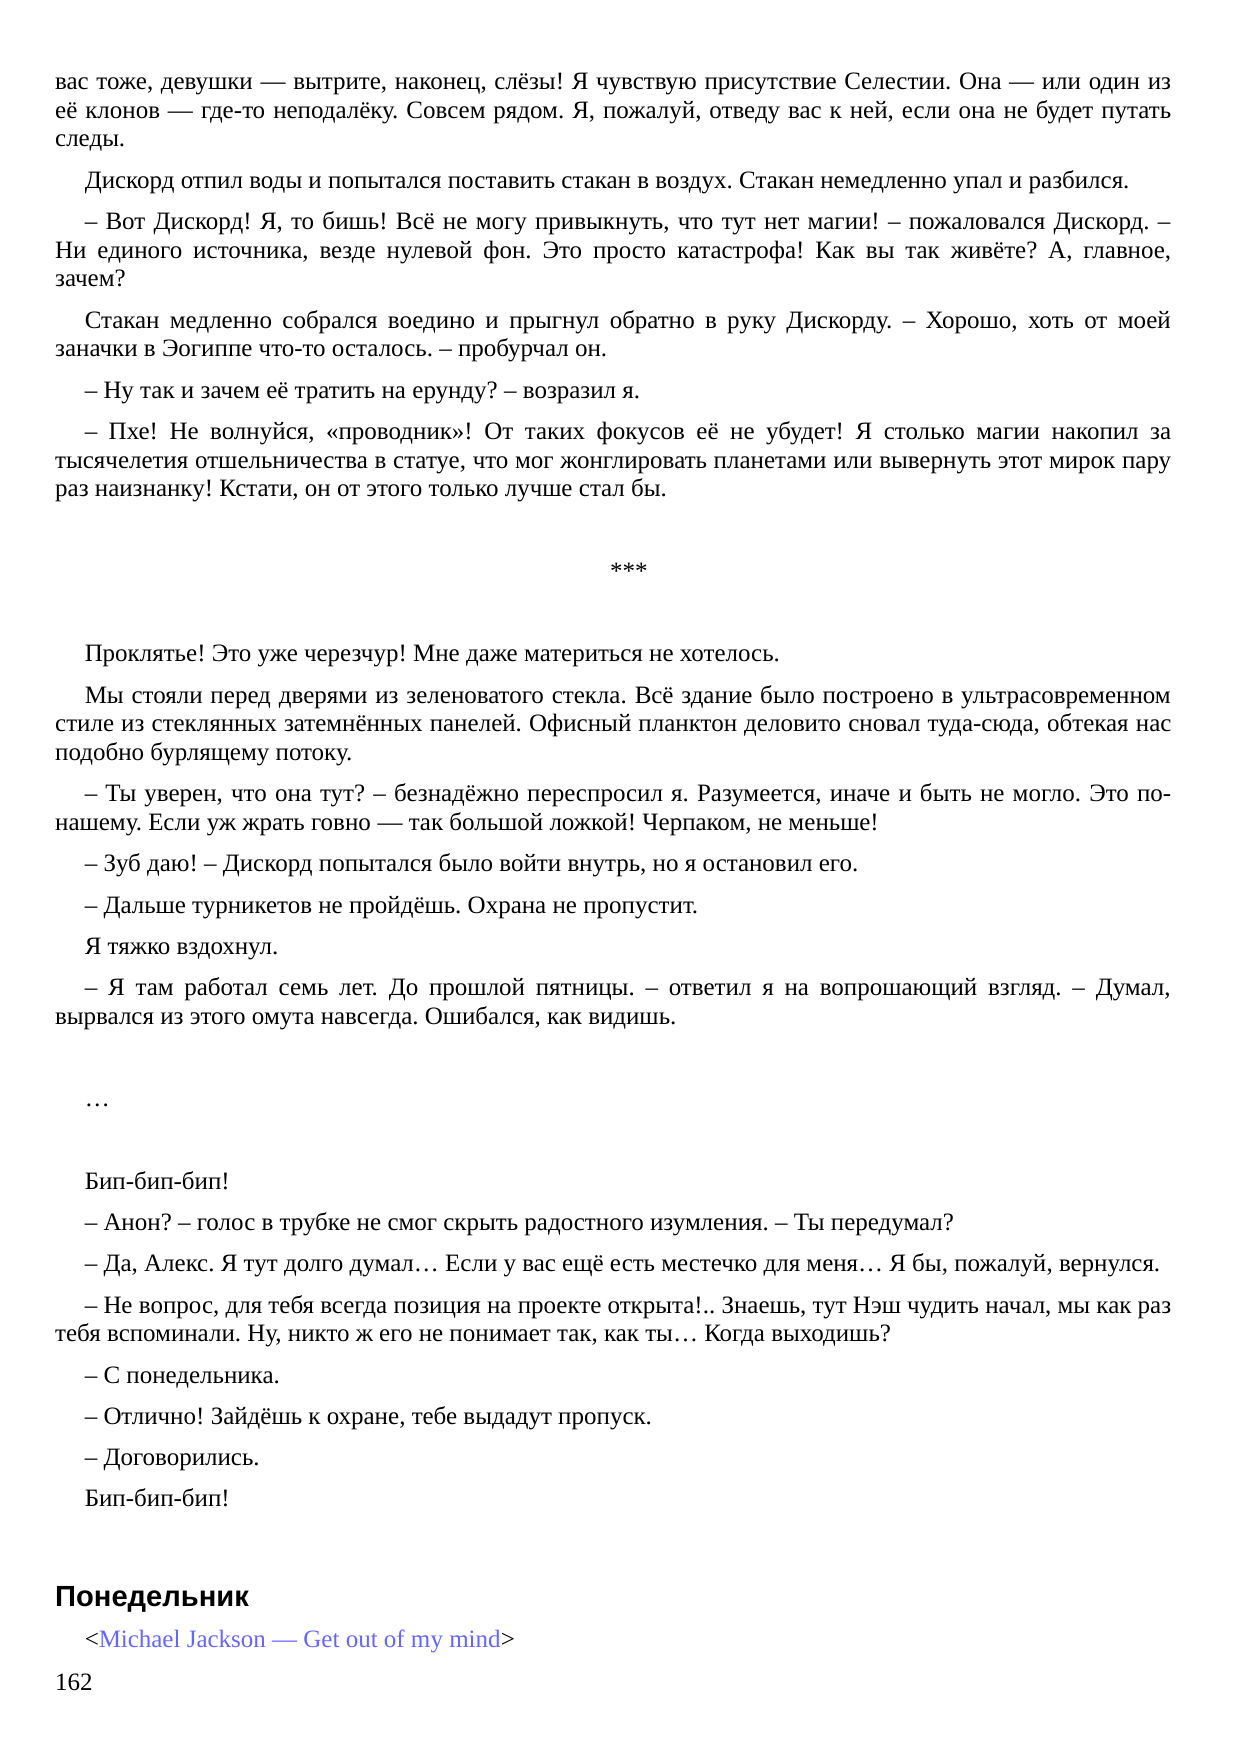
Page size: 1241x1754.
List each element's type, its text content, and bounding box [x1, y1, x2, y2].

text вас тоже, девушки — вытрите, наконец, слёзы! Я чувствую присутствие Селестии. Она — или один из её клонов — где-то неподалёку. Совсем рядом. Я, пожалуй, отведу вас к ней, если она не будет путать следы. [55, 66, 1173, 152]
text – Ты уверен, что она тут? – безнадёжно переспросил я. Разумеется, иначе и быть не могло. Это по-нашему. Если уж жрать говно — так большой ложкой! Черпаком, не меньше! [55, 778, 1173, 836]
text – С понедельника. [55, 1360, 1173, 1388]
text – Не вопрос, для тебя всегда позиция на проекте открыта!.. Знаешь, тут Нэш чудить начал, мы как раз тебя вспоминали. Ну, никто ж его не понимает так, как ты… Когда выходишь? [55, 1290, 1173, 1347]
text – Я там работал семь лет. До прошлой пятницы. – ответил я на вопрошающий взгляд. – Думал, вырвался из этого омута навсегда. Ошибался, как видишь. [55, 972, 1173, 1030]
text *** [55, 556, 1173, 585]
subtitle Понедельник [55, 1578, 1173, 1612]
text – Ну так и зачем её тратить на ерунду? – возразил я. [55, 375, 1173, 403]
text Проклятье! Это уже черезчур! Мне даже материться не хотелось. [55, 638, 1173, 667]
text – Вот Дискорд! Я, то бишь! Всё не могу привыкнуть, что тут нет магии! – пожаловался Дискорд. – Ни единого источника, везде нулевой фон. Это просто катастрофа! Как вы так живёте? А, главное, зачем? [55, 206, 1173, 292]
text Стакан медленно собрался воедино и прыгнул обратно в руку Дискорду. – Хорошо, хоть от моей заначки в Эогиппе что-то осталось. – пробурчал он. [55, 305, 1173, 362]
text Мы стояли перед дверями из зеленоватого стекла. Всё здание было построено в ультрасовременном стиле из стеклянных затемнённых панелей. Офисный планктон деловито сновал туда-сюда, обтекая нас подобно бурлящему потоку. [55, 680, 1173, 766]
text – Договорились. [55, 1442, 1173, 1471]
text – Пхе! Не волнуйся, «проводник»! От таких фокусов её не убудет! Я столько магии накопил за тысячелетия отшельничества в статуе, что мог жонглировать планетами или вывернуть этот мирок пару раз наизнанку! Кстати, он от этого только лучше стал бы. [55, 416, 1173, 502]
text Дискорд отпил воды и попытался поставить стакан в воздух. Стакан немедленно упал и разбился. [55, 165, 1173, 193]
text <Michael Jackson — Get out of my mind> [55, 1624, 1173, 1653]
text – Анон? – голос в трубке не смог скрыть радостного изумления. – Ты передумал? [55, 1207, 1173, 1236]
text – Зуб даю! – Дискорд попытался было войти внутрь, но я остановил его. [55, 848, 1173, 877]
text – Отлично! Зайдёшь к охране, тебе выдадут пропуск. [55, 1401, 1173, 1430]
text … [55, 1083, 1173, 1112]
text Я тяжко вздохнул. [55, 931, 1173, 960]
text – Дальше турникетов не пройдёшь. Охрана не пропустит. [55, 890, 1173, 918]
text – Да, Алекс. Я тут долго думал… Если у вас ещё есть местечко для меня… Я бы, пожалуй, вернулся. [55, 1248, 1173, 1277]
text Бип-бип-бип! [55, 1483, 1173, 1512]
text Бип-бип-бип! [55, 1166, 1173, 1195]
